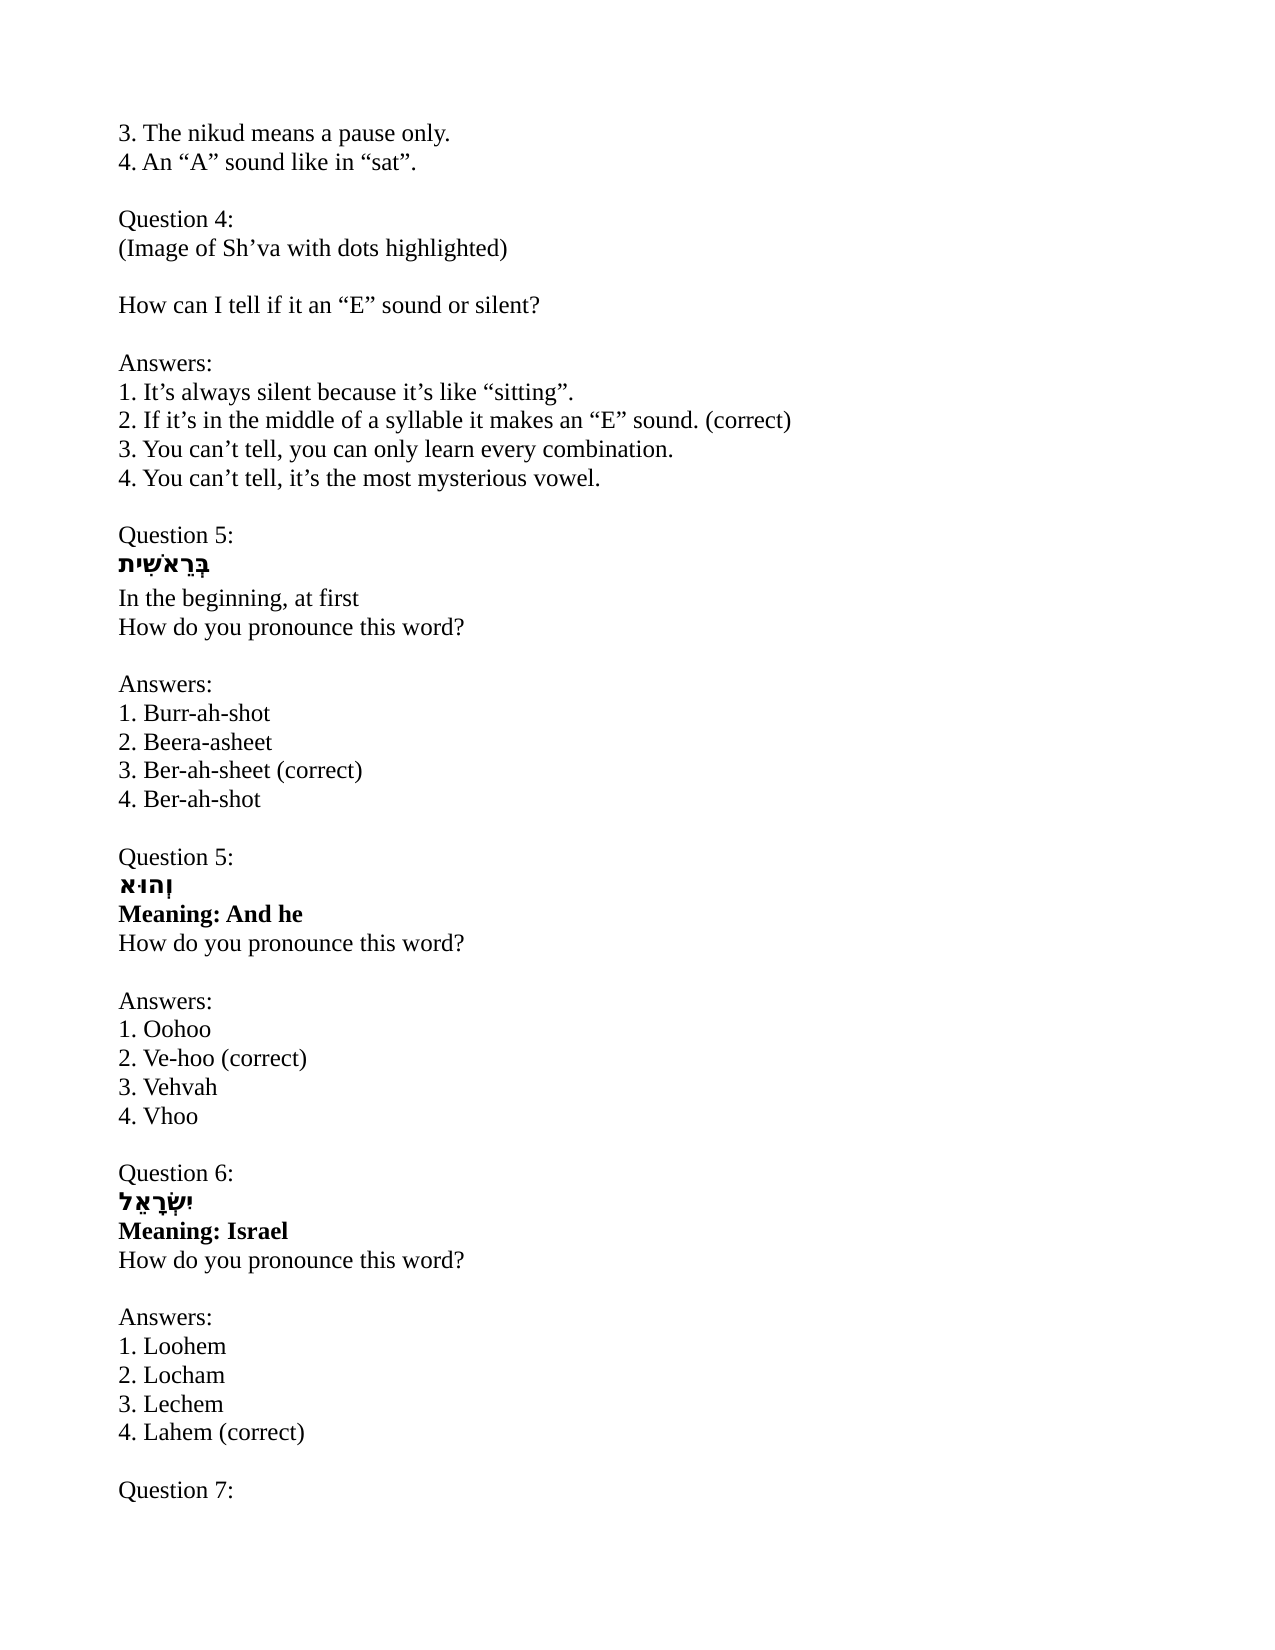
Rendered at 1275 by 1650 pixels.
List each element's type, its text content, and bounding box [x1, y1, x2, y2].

text Answers: [118, 1302, 1157, 1331]
text Meaning: Israel [118, 1216, 1157, 1245]
text Question 5: [118, 842, 1157, 870]
text 3. Vehvah [118, 1072, 1157, 1101]
text וְהוּא [118, 870, 1157, 899]
text Question 7: [118, 1475, 1157, 1504]
text בְּרֵאשִׁית‎ [118, 549, 1157, 583]
text In the beginning, at first [118, 583, 1157, 612]
text 3. The nikud means a pause only. [118, 118, 1157, 147]
text 4. Vhoo [118, 1101, 1157, 1129]
text 4. Lahem (correct) [118, 1417, 1157, 1446]
text 1. Oohoo [118, 1014, 1157, 1043]
text 4. You can’t tell, it’s the most mysterious vowel. [118, 463, 1157, 492]
text Question 6: [118, 1158, 1157, 1187]
text 1. Burr-ah-shot [118, 698, 1157, 727]
text How can I tell if it an “E” sound or silent? [118, 291, 1157, 319]
text Meaning: And he [118, 899, 1157, 928]
text (Image of Sh’va with dots highlighted) [118, 233, 1157, 262]
text 4. Ber-ah-shot [118, 784, 1157, 813]
text 3. You can’t tell, you can only learn every combination. [118, 434, 1157, 463]
text Answers: [118, 669, 1157, 698]
text How do you pronounce this word? [118, 1245, 1157, 1274]
text 2. Locham [118, 1360, 1157, 1389]
text Question 5: [118, 521, 1157, 549]
text Question 4: [118, 204, 1157, 233]
text יִשְׂרָאֵל [118, 1187, 1157, 1216]
text 1. It’s always silent because it’s like “sitting”. [118, 377, 1157, 406]
text How do you pronounce this word? [118, 612, 1157, 640]
text 3. Ber-ah-sheet (correct) [118, 755, 1157, 784]
text 1. Loohem [118, 1331, 1157, 1360]
text 2. If it’s in the middle of a syllable it makes an “E” sound. (correct) [118, 406, 1157, 434]
text 4. An “A” sound like in “sat”. [118, 147, 1157, 176]
text 3. Lechem [118, 1389, 1157, 1417]
text Answers: [118, 348, 1157, 377]
text 2. Ve-hoo (correct) [118, 1043, 1157, 1072]
text How do you pronounce this word? [118, 928, 1157, 957]
text Answers: [118, 986, 1157, 1014]
text 2. Beera-asheet [118, 727, 1157, 755]
